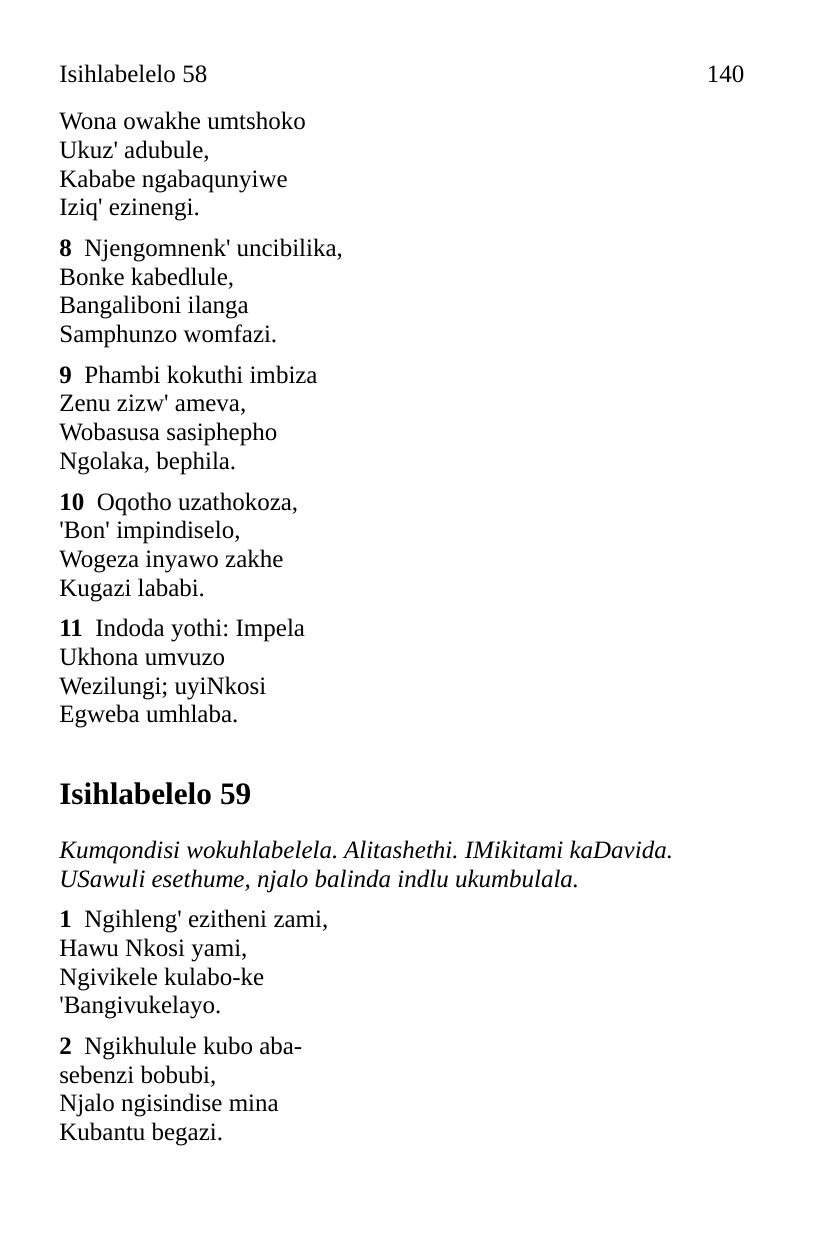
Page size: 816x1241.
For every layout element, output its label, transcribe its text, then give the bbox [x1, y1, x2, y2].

text Kubantu begazi. [59, 1117, 744, 1146]
text Ukhona umvuzo [59, 642, 744, 671]
text Zenu zizw' ameva, [59, 388, 744, 417]
text Hawu Nkosi yami, [59, 933, 744, 962]
text 11 Indoda yothi: Impela [59, 613, 744, 642]
text Wona owakhe umtshoko [59, 106, 744, 135]
text 1 Ngihleng' ezitheni zami, [59, 904, 744, 933]
text 10 Oqotho uzathokoza, [59, 487, 744, 515]
text Bangaliboni ilanga [59, 291, 744, 319]
text 8 Njengomnenk' uncibilika, [59, 233, 744, 262]
text 9 Phambi kokuthi imbiza [59, 360, 744, 388]
text Wogeza inyawo zakhe [59, 544, 744, 573]
text Njalo ngisindise mina [59, 1088, 744, 1117]
text Kugazi lababi. [59, 573, 744, 602]
text 'Bangivukelayo. [59, 991, 744, 1019]
text Ngolaka, bephila. [59, 446, 744, 475]
text Kumqondisi wokuhlabelela. Alitashethi. IMikitami kaDavida. USawuli esethume, njalo balinda indlu ukumbulala. [59, 835, 744, 892]
text sebenzi bobubi, [59, 1060, 744, 1088]
text Wobasusa sasiphepho [59, 417, 744, 446]
text Ukuz' adubule, [59, 135, 744, 164]
text Egweba umhlaba. [59, 699, 744, 728]
text Wezilungi; uyiNkosi [59, 671, 744, 699]
text Bonke kabedlule, [59, 262, 744, 291]
text Kababe ngabaqunyiwe [59, 164, 744, 192]
text Samphunzo womfazi. [59, 319, 744, 348]
text 'Bon' impindiselo, [59, 515, 744, 544]
text Isihlabelelo 59 [59, 776, 744, 811]
text Ngivikele kulabo-ke [59, 962, 744, 991]
text 2 Ngikhulule kubo aba- [59, 1031, 744, 1060]
text Iziq' ezinengi. [59, 192, 744, 221]
